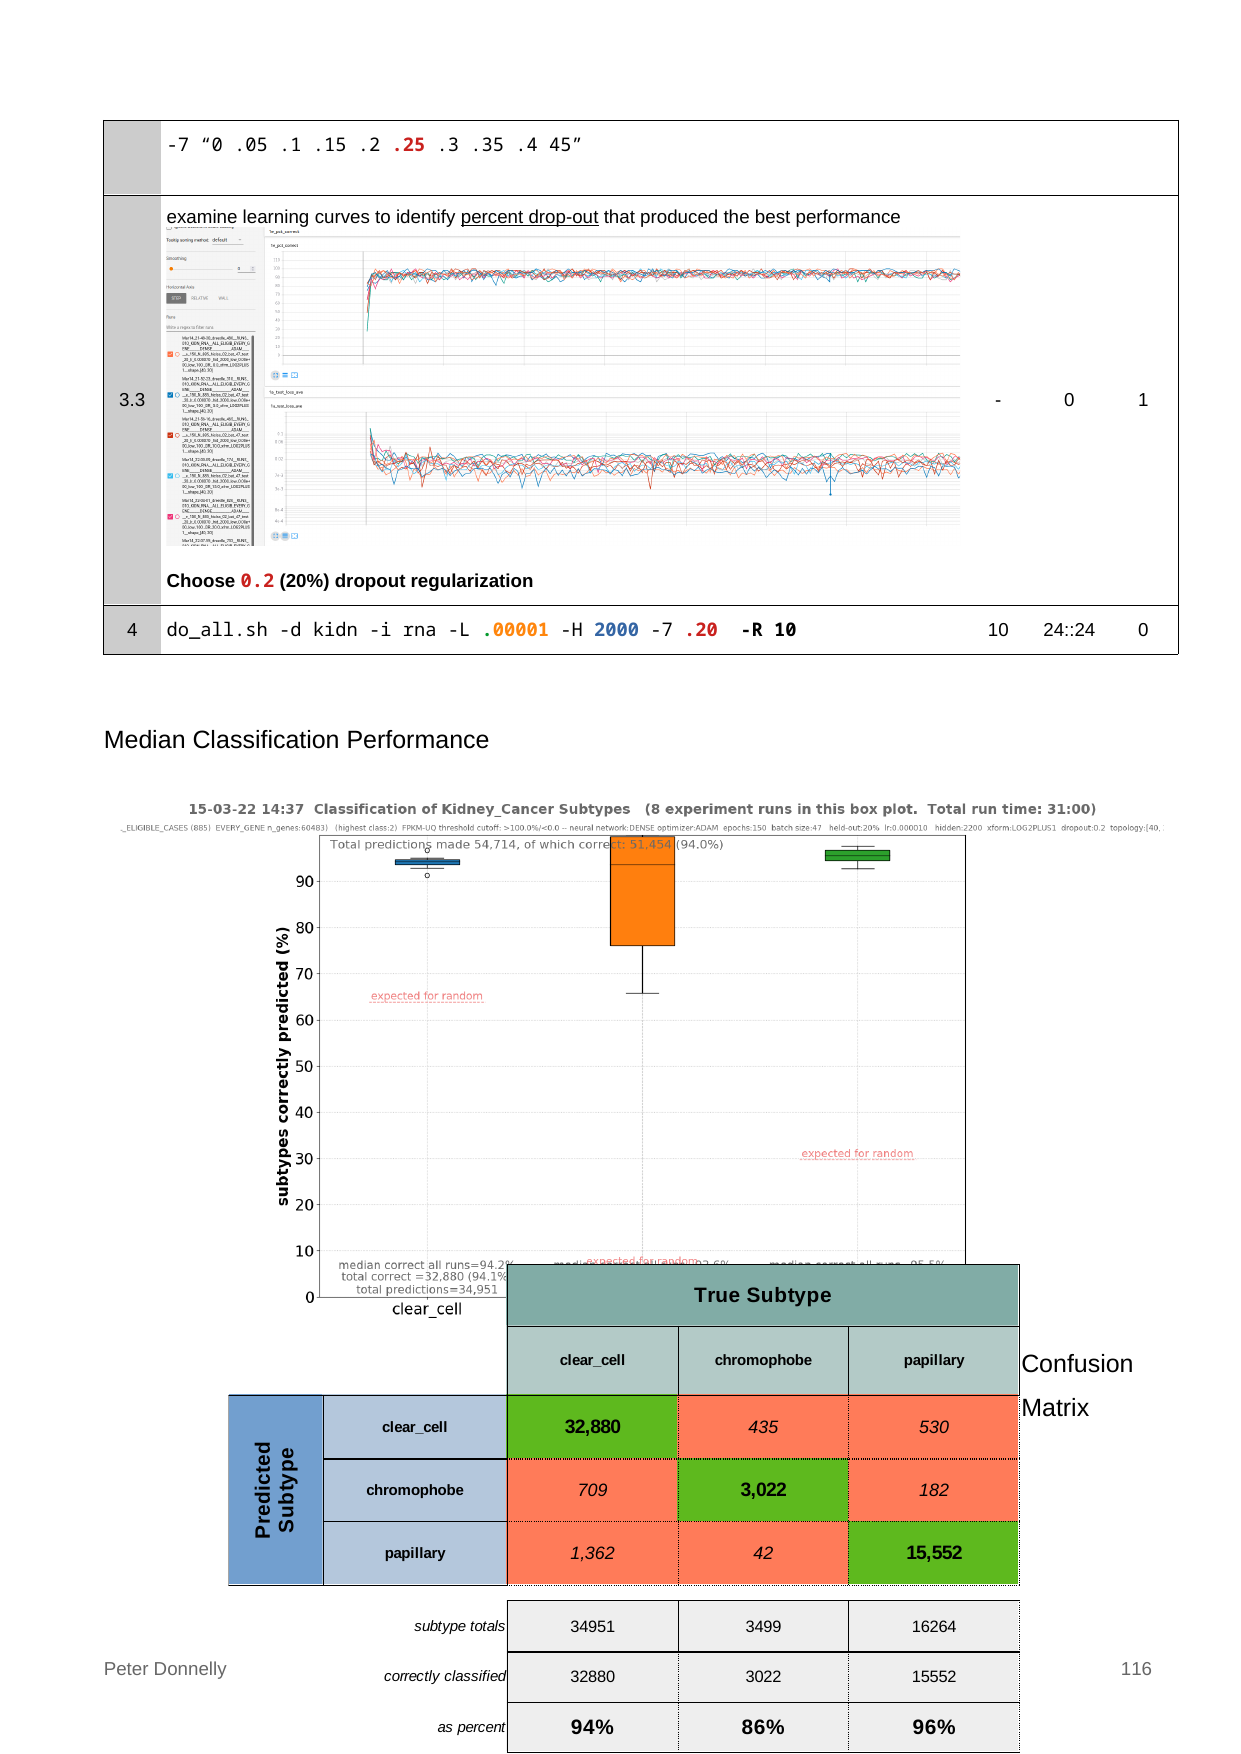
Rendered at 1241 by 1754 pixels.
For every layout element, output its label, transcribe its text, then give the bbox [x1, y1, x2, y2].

table_cell - [966, 196, 1030, 604]
table_cell 0 [1030, 196, 1108, 604]
picture [120, 801, 1164, 1320]
table_cell [1030, 121, 1108, 194]
table_cell 1 [1108, 196, 1178, 604]
table_cell [966, 121, 1030, 194]
text Confusion Matrix [103, 1347, 1146, 1421]
table_cell [1108, 121, 1178, 194]
table_cell 24::24 [1030, 606, 1108, 654]
table_cell 10 [966, 606, 1030, 654]
picture [166, 227, 960, 546]
table_cell 0 [1108, 606, 1178, 654]
table_cell 3.3 [104, 196, 161, 604]
table_cell 4 [104, 606, 161, 654]
table_cell do_all.sh -d kidn -i rna -L .00001 -H 2000 -7 .20 -R 10 [161, 606, 966, 654]
table_cell [104, 121, 161, 194]
text Median Classification Performance [103, 725, 1146, 753]
table_cell examine learning curves to identify percent drop-out that produced the best performance Choose 0.2 (20%) dropout regularization [161, 196, 966, 604]
table_cell -7 “0 .05 .1 .15 .2 .25 .3 .35 .4 45” [161, 121, 966, 194]
